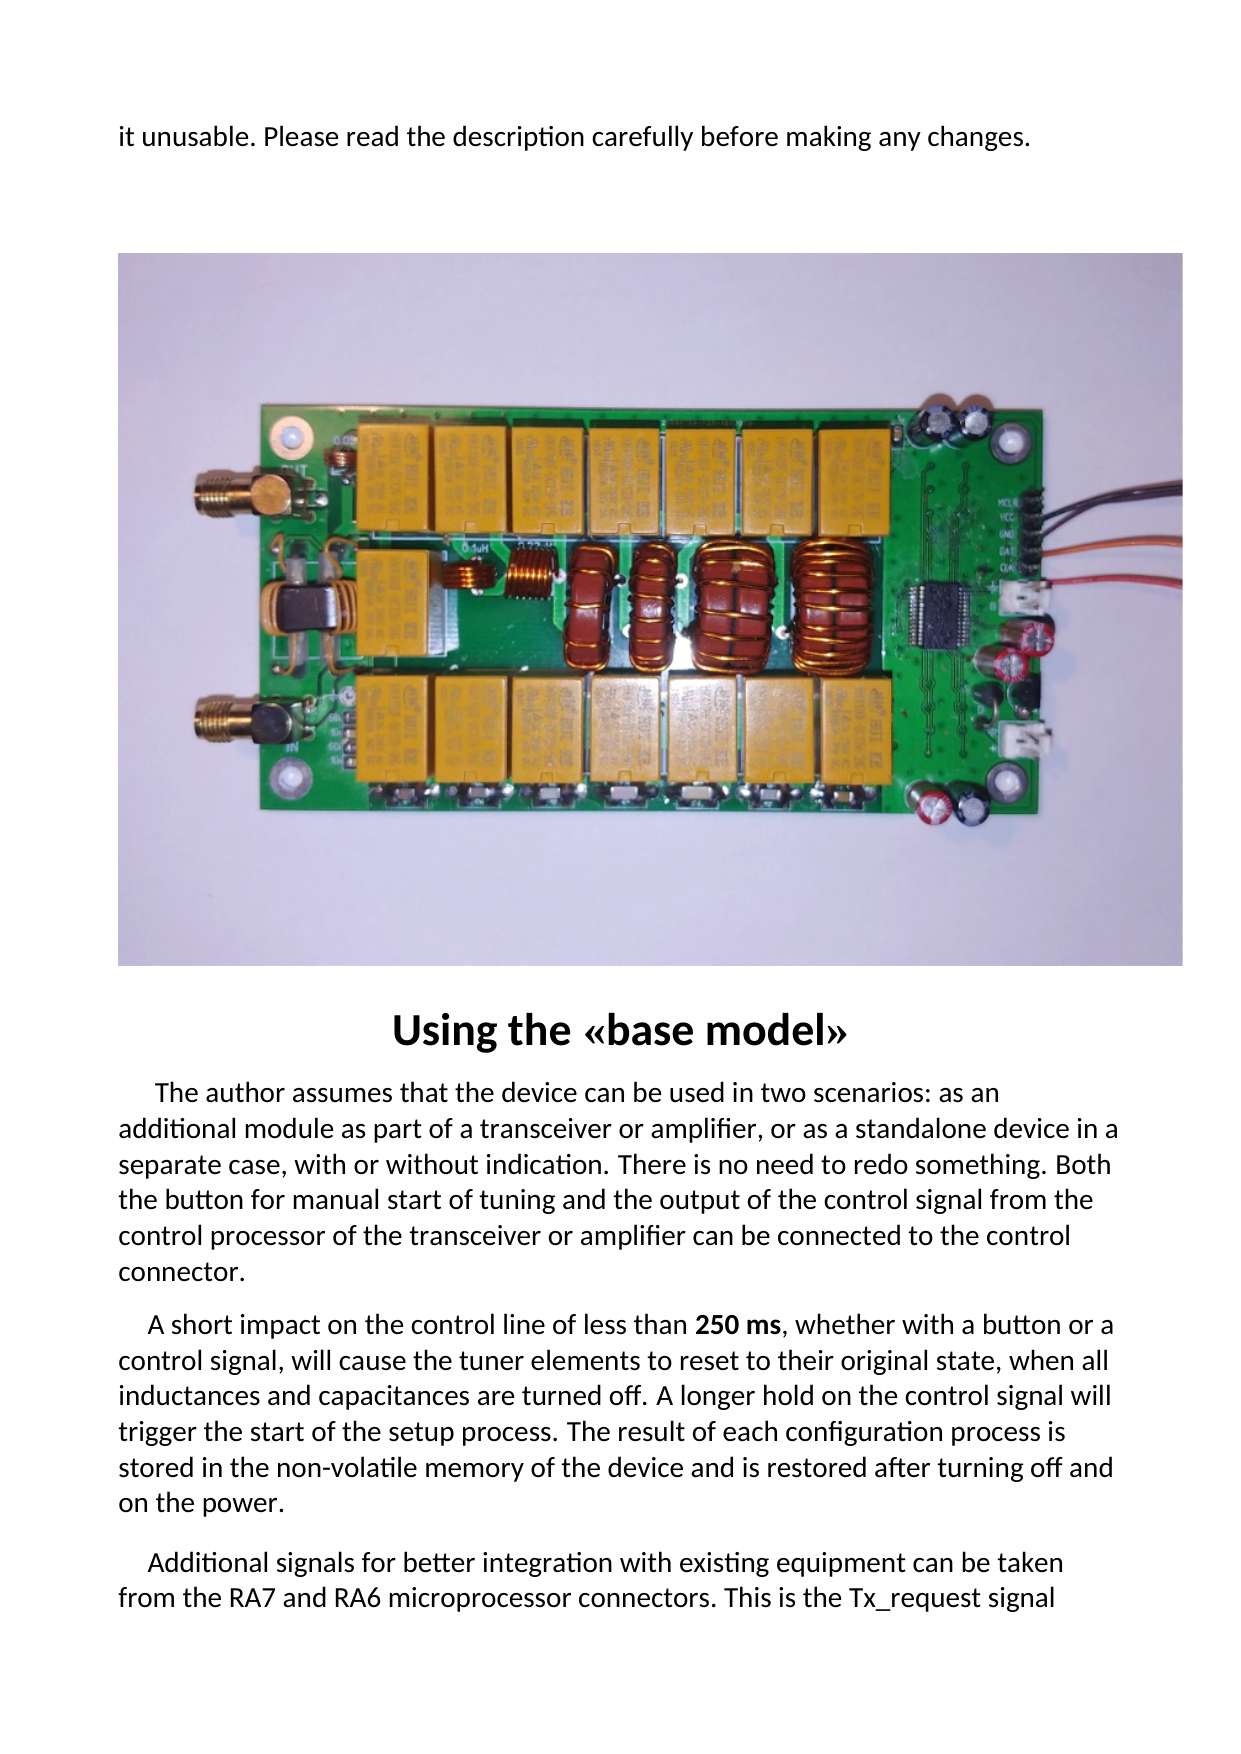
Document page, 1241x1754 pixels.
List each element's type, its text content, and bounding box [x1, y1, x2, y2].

text Additional signals for better integration with existing equipment can be taken from the RA7 and RA6 microprocessor connectors. This is the Tx_request signal [118, 1544, 1122, 1615]
text it unusable. Please read the description carefully before making any changes. [118, 118, 1122, 154]
text The author assumes that the device can be used in two scenarios: as an additional module as part of a transceiver or amplifier, or as a standalone device in a separate case, with or without indication. There is no need to redo something. Both the button for manual start of tuning and the output of the control signal from the control processor of the transceiver or amplifier can be connected to the control connector. [118, 1074, 1122, 1288]
text A short impact on the control line of less than 250 ms, whether with a button or a control signal, will cause the tuner elements to reset to their original state, when all inductances and capacitances are turned off. A longer hold on the control signal will trigger the start of the setup process. The result of each configuration process is stored in the non-volatile memory of the device and is restored after turning off and on the power. [118, 1306, 1122, 1520]
text Using the «base model» [118, 1001, 1122, 1057]
